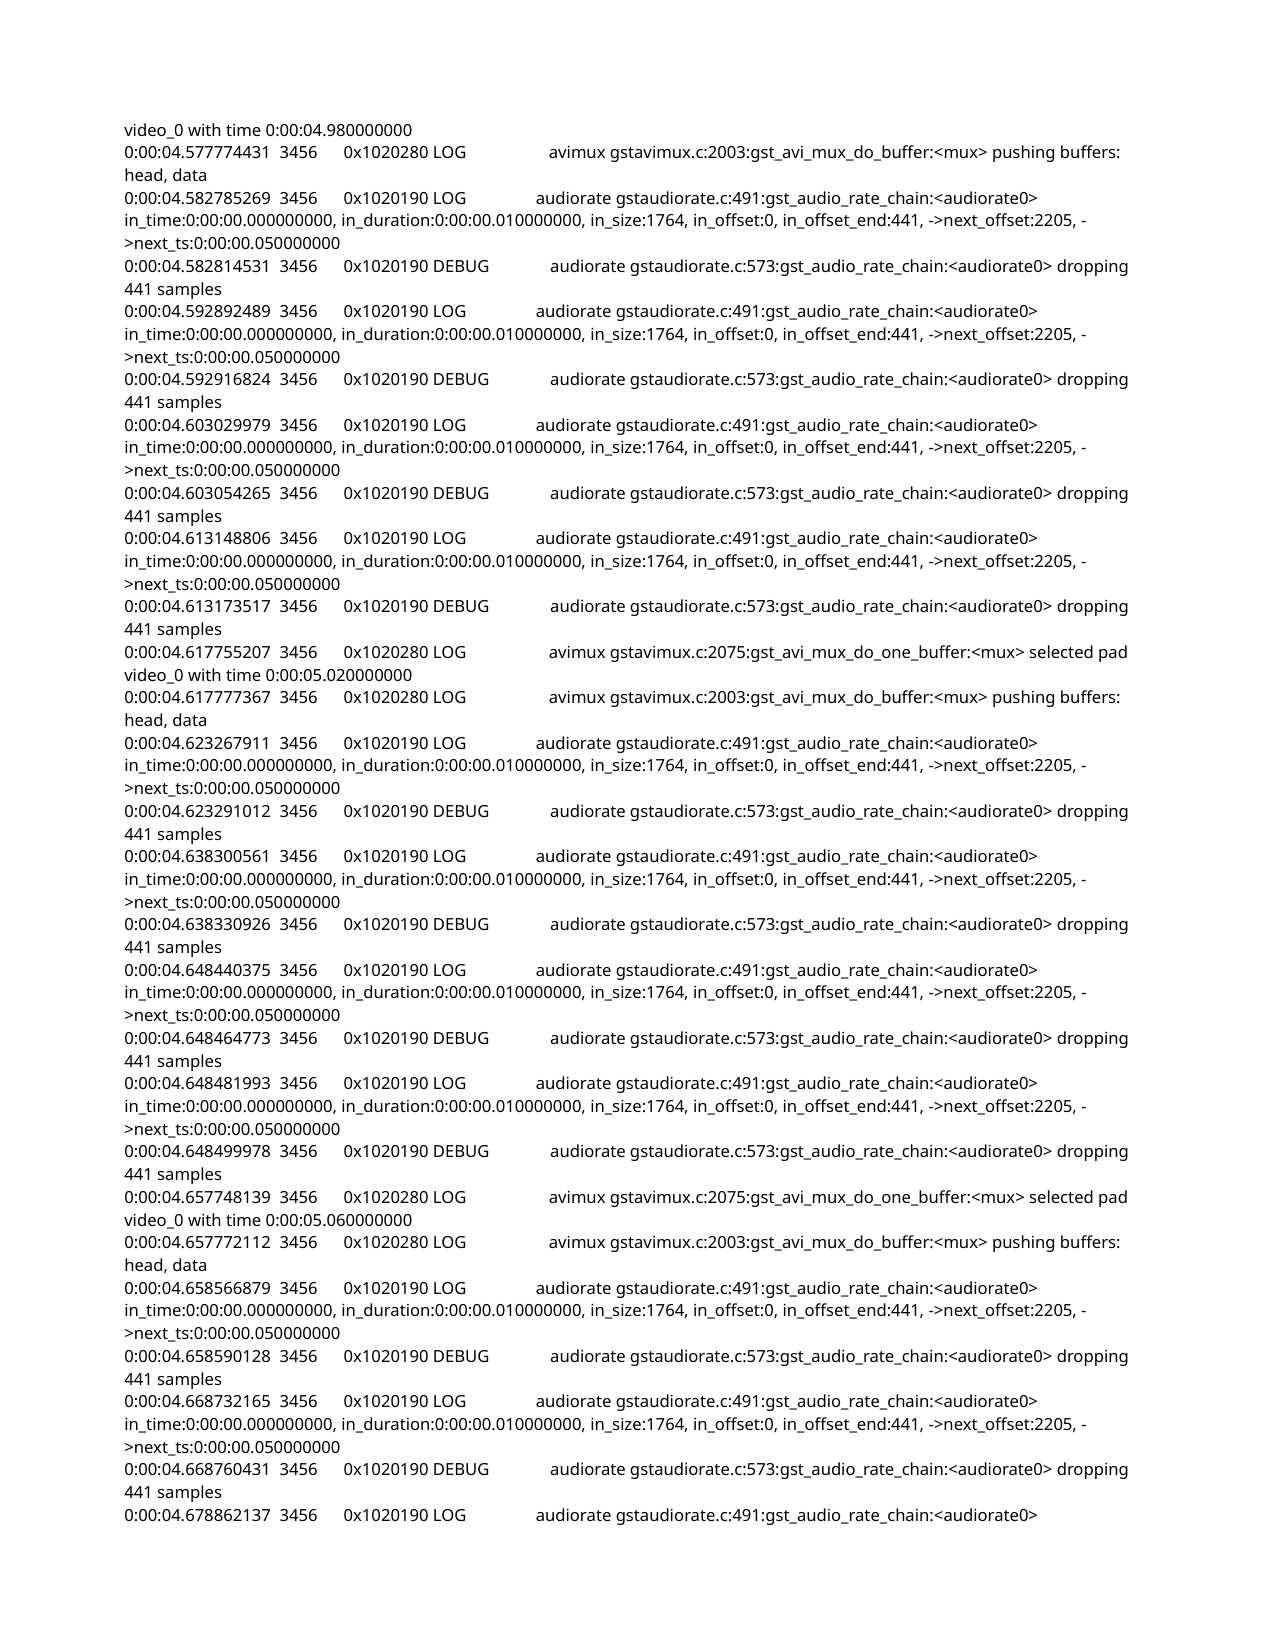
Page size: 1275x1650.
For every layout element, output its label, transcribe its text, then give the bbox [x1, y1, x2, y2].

text 0:00:04.613173517 3456 0x1020190 DEBUG audiorate gstaudiorate.c:573:gst_audio_rate_chain:<audiorate0> dropping 441 samples [124, 595, 1157, 640]
text 0:00:04.617777367 3456 0x1020280 LOG avimux gstavimux.c:2003:gst_avi_mux_do_buffer:<mux> pushing buffers: head, data [124, 686, 1157, 731]
text 0:00:04.577774431 3456 0x1020280 LOG avimux gstavimux.c:2003:gst_avi_mux_do_buffer:<mux> pushing buffers: head, data [124, 141, 1157, 186]
text 0:00:04.648499978 3456 0x1020190 DEBUG audiorate gstaudiorate.c:573:gst_audio_rate_chain:<audiorate0> dropping 441 samples [124, 1140, 1157, 1185]
text 0:00:04.648440375 3456 0x1020190 LOG audiorate gstaudiorate.c:491:gst_audio_rate_chain:<audiorate0> in_time:0:00:00.000000000, in_duration:0:00:00.010000000, in_size:1764, in_offset:0, in_offset_end:441, ->next_offset:2205, ->next_ts:0:00:00.050000000 [124, 958, 1157, 1026]
text video_0 with time 0:00:04.980000000 [124, 118, 1157, 141]
text 0:00:04.658590128 3456 0x1020190 DEBUG audiorate gstaudiorate.c:573:gst_audio_rate_chain:<audiorate0> dropping 441 samples [124, 1344, 1157, 1390]
text 0:00:04.592916824 3456 0x1020190 DEBUG audiorate gstaudiorate.c:573:gst_audio_rate_chain:<audiorate0> dropping 441 samples [124, 368, 1157, 413]
text 0:00:04.603029979 3456 0x1020190 LOG audiorate gstaudiorate.c:491:gst_audio_rate_chain:<audiorate0> in_time:0:00:00.000000000, in_duration:0:00:00.010000000, in_size:1764, in_offset:0, in_offset_end:441, ->next_offset:2205, ->next_ts:0:00:00.050000000 [124, 413, 1157, 481]
text 0:00:04.623291012 3456 0x1020190 DEBUG audiorate gstaudiorate.c:573:gst_audio_rate_chain:<audiorate0> dropping 441 samples [124, 799, 1157, 845]
text 0:00:04.668732165 3456 0x1020190 LOG audiorate gstaudiorate.c:491:gst_audio_rate_chain:<audiorate0> in_time:0:00:00.000000000, in_duration:0:00:00.010000000, in_size:1764, in_offset:0, in_offset_end:441, ->next_offset:2205, ->next_ts:0:00:00.050000000 [124, 1390, 1157, 1458]
text 0:00:04.638330926 3456 0x1020190 DEBUG audiorate gstaudiorate.c:573:gst_audio_rate_chain:<audiorate0> dropping 441 samples [124, 913, 1157, 958]
text 0:00:04.582814531 3456 0x1020190 DEBUG audiorate gstaudiorate.c:573:gst_audio_rate_chain:<audiorate0> dropping 441 samples [124, 254, 1157, 300]
text 0:00:04.668760431 3456 0x1020190 DEBUG audiorate gstaudiorate.c:573:gst_audio_rate_chain:<audiorate0> dropping 441 samples [124, 1458, 1157, 1503]
text 0:00:04.648464773 3456 0x1020190 DEBUG audiorate gstaudiorate.c:573:gst_audio_rate_chain:<audiorate0> dropping 441 samples [124, 1026, 1157, 1072]
text 0:00:04.592892489 3456 0x1020190 LOG audiorate gstaudiorate.c:491:gst_audio_rate_chain:<audiorate0> in_time:0:00:00.000000000, in_duration:0:00:00.010000000, in_size:1764, in_offset:0, in_offset_end:441, ->next_offset:2205, ->next_ts:0:00:00.050000000 [124, 300, 1157, 368]
text 0:00:04.658566879 3456 0x1020190 LOG audiorate gstaudiorate.c:491:gst_audio_rate_chain:<audiorate0> in_time:0:00:00.000000000, in_duration:0:00:00.010000000, in_size:1764, in_offset:0, in_offset_end:441, ->next_offset:2205, ->next_ts:0:00:00.050000000 [124, 1276, 1157, 1344]
text 0:00:04.617755207 3456 0x1020280 LOG avimux gstavimux.c:2075:gst_avi_mux_do_one_buffer:<mux> selected pad video_0 with time 0:00:05.020000000 [124, 640, 1157, 686]
text 0:00:04.657772112 3456 0x1020280 LOG avimux gstavimux.c:2003:gst_avi_mux_do_buffer:<mux> pushing buffers: head, data [124, 1231, 1157, 1276]
text 0:00:04.613148806 3456 0x1020190 LOG audiorate gstaudiorate.c:491:gst_audio_rate_chain:<audiorate0> in_time:0:00:00.000000000, in_duration:0:00:00.010000000, in_size:1764, in_offset:0, in_offset_end:441, ->next_offset:2205, ->next_ts:0:00:00.050000000 [124, 527, 1157, 595]
text 0:00:04.678862137 3456 0x1020190 LOG audiorate gstaudiorate.c:491:gst_audio_rate_chain:<audiorate0> [124, 1503, 1157, 1526]
text 0:00:04.603054265 3456 0x1020190 DEBUG audiorate gstaudiorate.c:573:gst_audio_rate_chain:<audiorate0> dropping 441 samples [124, 481, 1157, 527]
text 0:00:04.648481993 3456 0x1020190 LOG audiorate gstaudiorate.c:491:gst_audio_rate_chain:<audiorate0> in_time:0:00:00.000000000, in_duration:0:00:00.010000000, in_size:1764, in_offset:0, in_offset_end:441, ->next_offset:2205, ->next_ts:0:00:00.050000000 [124, 1072, 1157, 1140]
text 0:00:04.623267911 3456 0x1020190 LOG audiorate gstaudiorate.c:491:gst_audio_rate_chain:<audiorate0> in_time:0:00:00.000000000, in_duration:0:00:00.010000000, in_size:1764, in_offset:0, in_offset_end:441, ->next_offset:2205, ->next_ts:0:00:00.050000000 [124, 731, 1157, 799]
text 0:00:04.582785269 3456 0x1020190 LOG audiorate gstaudiorate.c:491:gst_audio_rate_chain:<audiorate0> in_time:0:00:00.000000000, in_duration:0:00:00.010000000, in_size:1764, in_offset:0, in_offset_end:441, ->next_offset:2205, ->next_ts:0:00:00.050000000 [124, 186, 1157, 254]
text 0:00:04.657748139 3456 0x1020280 LOG avimux gstavimux.c:2075:gst_avi_mux_do_one_buffer:<mux> selected pad video_0 with time 0:00:05.060000000 [124, 1185, 1157, 1231]
text 0:00:04.638300561 3456 0x1020190 LOG audiorate gstaudiorate.c:491:gst_audio_rate_chain:<audiorate0> in_time:0:00:00.000000000, in_duration:0:00:00.010000000, in_size:1764, in_offset:0, in_offset_end:441, ->next_offset:2205, ->next_ts:0:00:00.050000000 [124, 845, 1157, 913]
